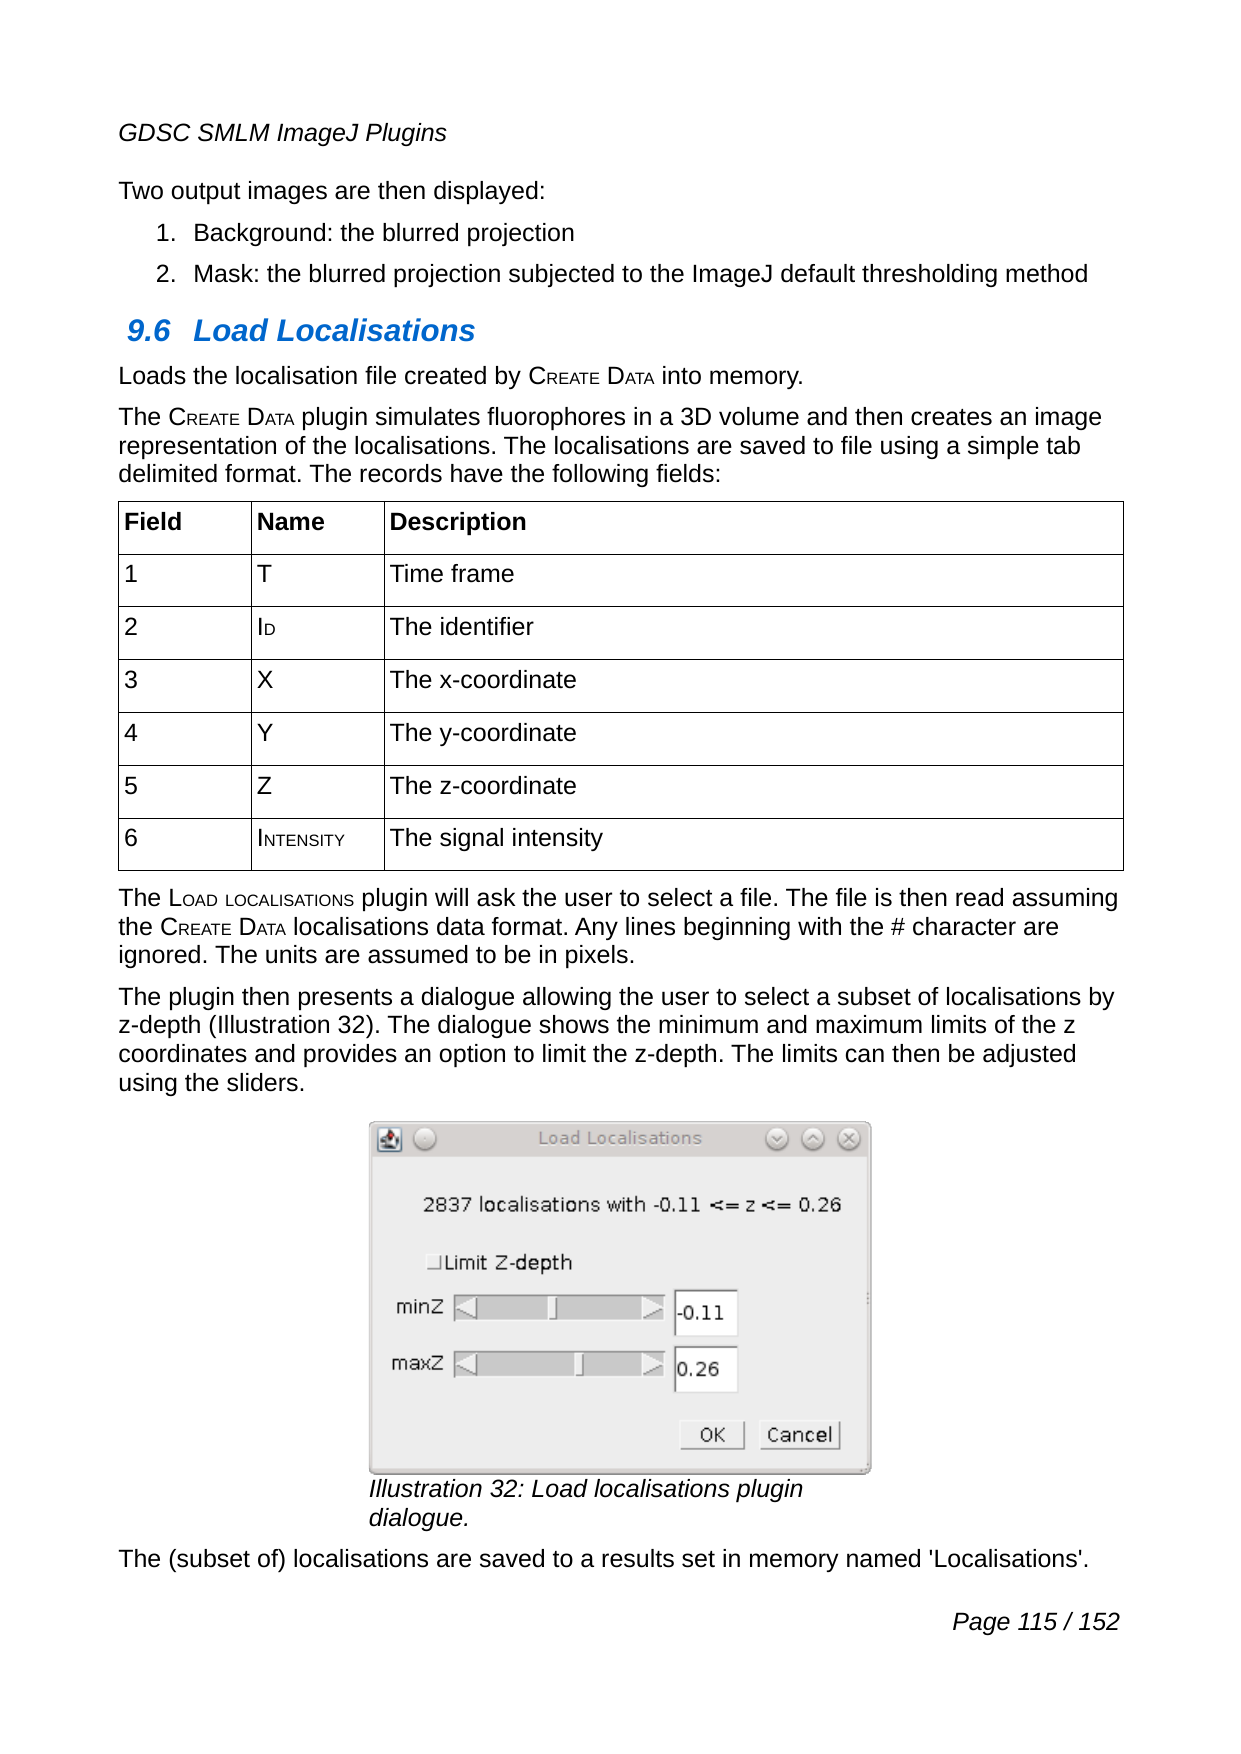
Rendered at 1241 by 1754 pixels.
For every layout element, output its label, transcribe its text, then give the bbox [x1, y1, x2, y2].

table_cell 4 [119, 713, 251, 765]
table_cell The y-coordinate [385, 713, 1123, 765]
table_cell Y [252, 713, 384, 765]
table_header Field [119, 502, 251, 553]
text The (subset of) localisations are saved to a results set in memory named 'Localisations'. [118, 1544, 1122, 1573]
table_cell 2 [119, 607, 251, 659]
table_cell 6 [119, 819, 251, 870]
picture [368, 1121, 872, 1475]
text Loads the localisation file created by Create Data into memory. [118, 361, 1122, 389]
list Mask: the blurred projection subjected to the ImageJ default thresholding method [156, 259, 1122, 288]
text The Load localisations plugin will ask the user to select a file. The file is then read assuming the Create Data localisations data format. Any lines beginning with the # character are ignored. The units are assumed to be in pixels. [118, 883, 1122, 969]
list Background: the blurred projection [156, 218, 1122, 246]
table_cell Z [252, 766, 384, 818]
table_cell Intensity [252, 819, 384, 870]
table_cell 1 [119, 555, 251, 606]
subtitle Load Localisations [118, 312, 1122, 348]
table_cell The z-coordinate [385, 766, 1123, 818]
table_cell The x-coordinate [385, 660, 1123, 712]
table_header Description [385, 502, 1123, 553]
table_cell The signal intensity [385, 819, 1123, 870]
table_cell 5 [119, 766, 251, 818]
table_cell The identifier [385, 607, 1123, 659]
table_cell X [252, 660, 384, 712]
table_cell T [252, 555, 384, 606]
table_cell Id [252, 607, 384, 659]
text The Create Data plugin simulates fluorophores in a 3D volume and then creates an image representation of the localisations. The localisations are saved to file using a simple tab delimited format. The records have the following fields: [118, 402, 1122, 488]
table_cell Time frame [385, 555, 1123, 606]
text Two output images are then displayed: [118, 176, 1122, 205]
text Illustration 32: Load localisations plugin dialogue. [369, 1475, 872, 1532]
text The plugin then presents a dialogue allowing the user to select a subset of localisations by z-depth (Illustration 32). The dialogue shows the minimum and maximum limits of the z coordinates and provides an option to limit the z-depth. The limits can then be adjusted using the sliders. [118, 982, 1122, 1097]
table_header Name [252, 502, 384, 553]
table_cell 3 [119, 660, 251, 712]
